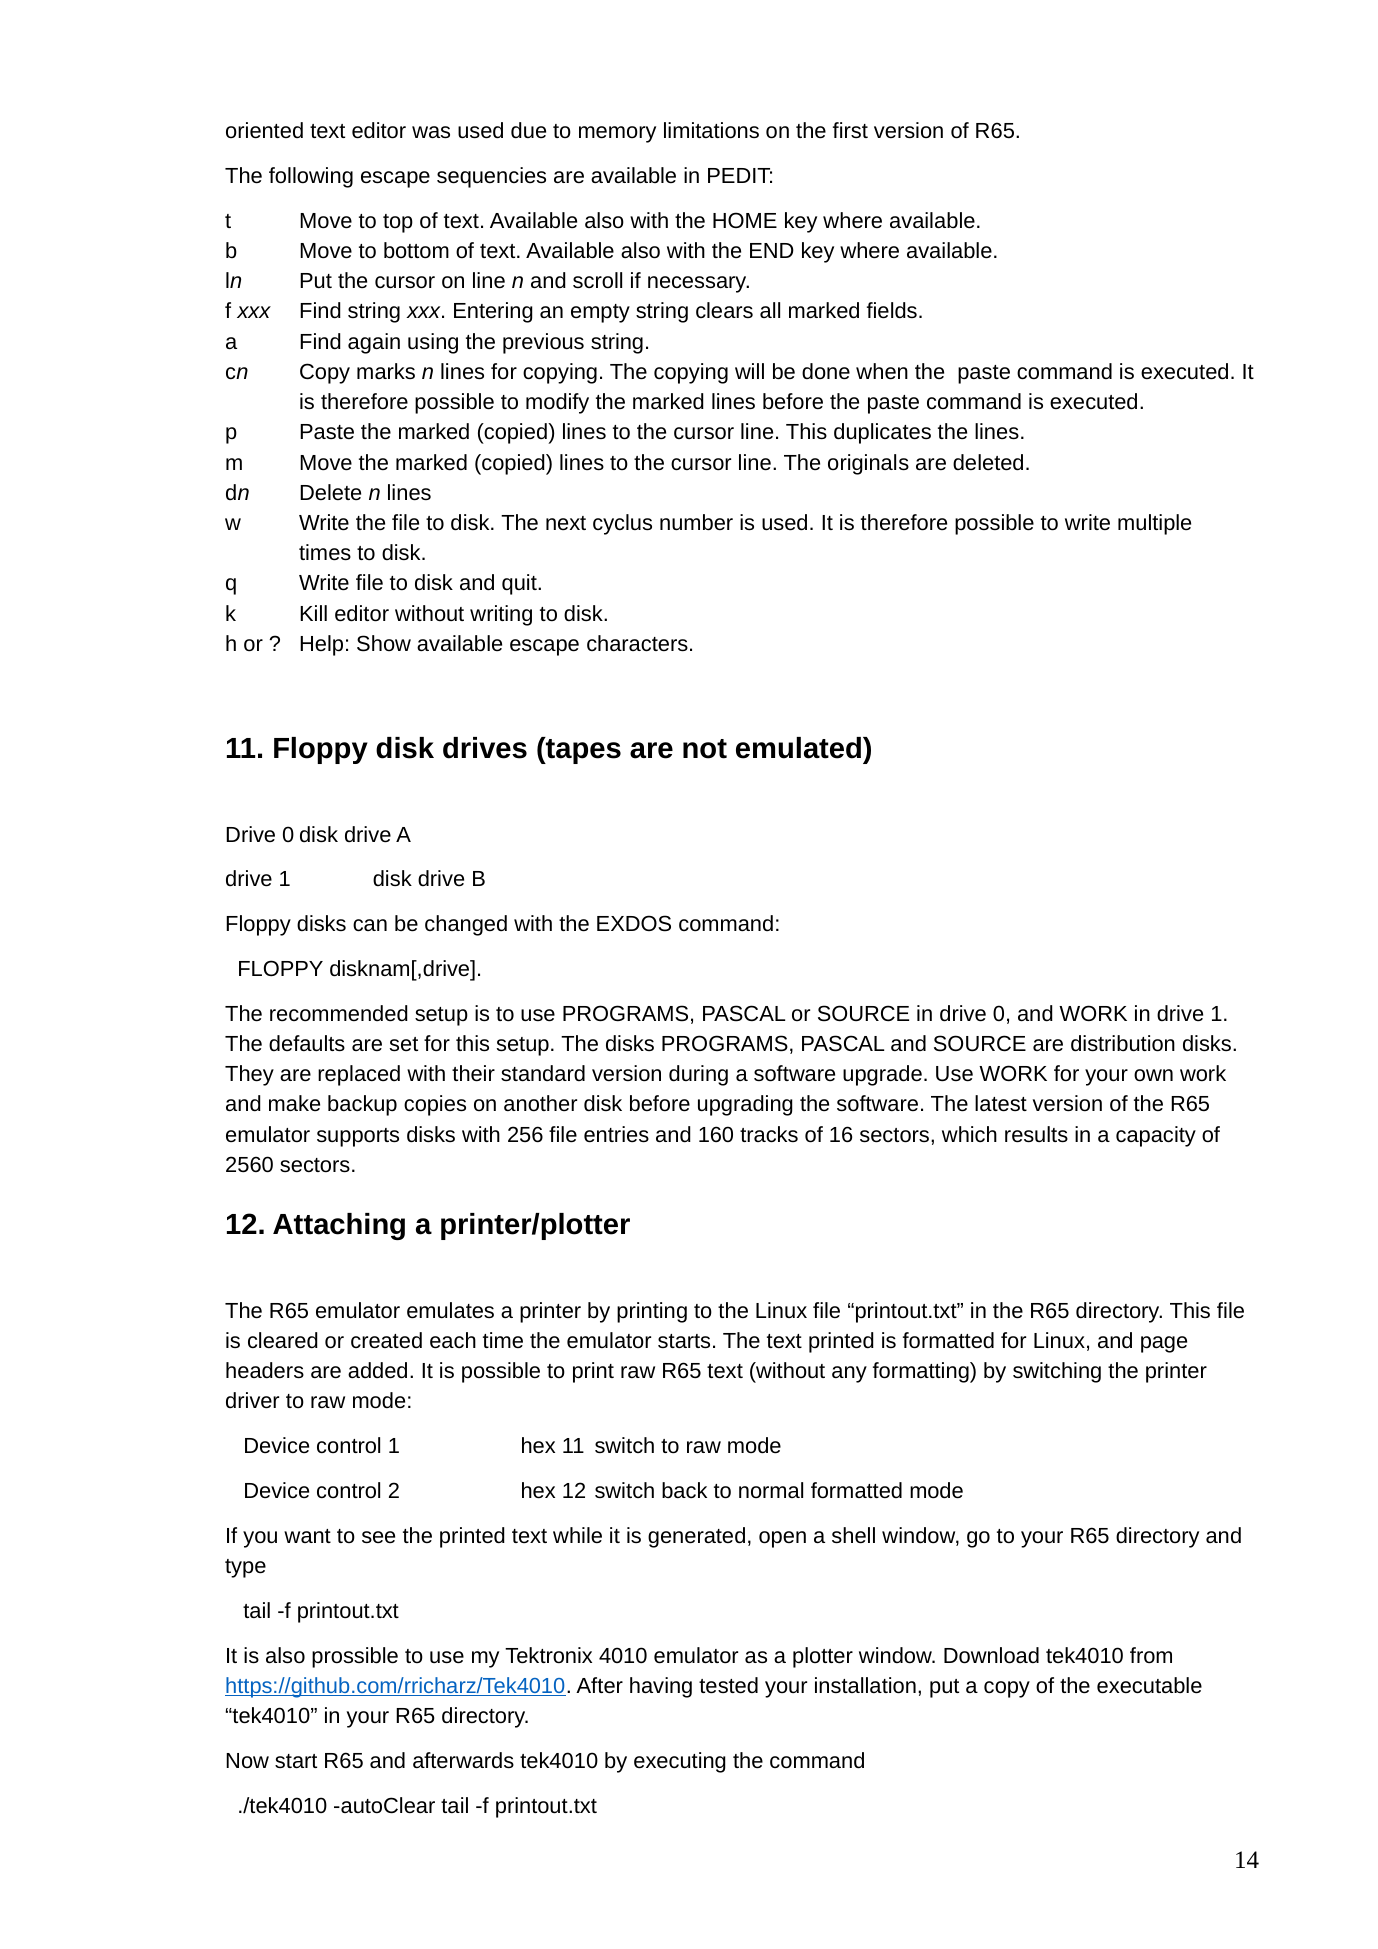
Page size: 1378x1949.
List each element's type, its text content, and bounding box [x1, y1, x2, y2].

subtitle 12. Attaching a printer/plotter [225, 1207, 1259, 1240]
text Now start R65 and afterwards tek4010 by executing the command [225, 1748, 1259, 1773]
text tail -f printout.txt [225, 1598, 1259, 1623]
text It is also prossible to use my Tektronix 4010 emulator as a plotter window. Download tek4010 from https://github.com/rricharz/Tek4010. After having tested your installation, put a copy of the executable “tek4010” in your R65 directory. [225, 1642, 1259, 1728]
text drive 1 disk drive B [225, 866, 1259, 891]
text Device control 1 hex 11 switch to raw mode [225, 1433, 1259, 1458]
text The R65 emulator emulates a printer by printing to the Linux file “printout.txt” in the R65 directory. This file is cleared or created each time the emulator starts. The text printed is formatted for Linux, and page headers are added. It is possible to print raw R65 text (without any formatting) by switching the printer driver to raw mode: [225, 1298, 1259, 1413]
subtitle 11. Floppy disk drives (tapes are not emulated) [225, 731, 1259, 764]
text FLOPPY disknam[,drive]. [225, 956, 1259, 981]
text Drive 0 disk drive A [225, 821, 1259, 847]
text The following escape sequencies are available in PEDIT: [225, 163, 1259, 188]
text Device control 2 hex 12 switch back to normal formatted mode [225, 1478, 1259, 1503]
text The recommended setup is to use PROGRAMS, PASCAL or SOURCE in drive 0, and WORK in drive 1. The defaults are set for this setup. The disks PROGRAMS, PASCAL and SOURCE are distribution disks. They are replaced with their standard version during a software upgrade. Use WORK for your own work and make backup copies on another disk before upgrading the software. The latest version of the R65 emulator supports disks with 256 file entries and 160 tracks of 16 sectors, which results in a capacity of 2560 sectors. [225, 1001, 1259, 1177]
text oriented text editor was used due to memory limitations on the first version of R65. [225, 118, 1259, 143]
text If you want to see the printed text while it is generated, open a shell window, go to your R65 directory and type [225, 1523, 1259, 1578]
text Floppy disks can be changed with the EXDOS command: [225, 911, 1259, 936]
text ./tek4010 -autoClear tail -f printout.txt [225, 1792, 1259, 1818]
text t Move to top of text. Available also with the HOME key where available. b Move to bottom of text. Available also with the END key where available. ln Put the cursor on line n and scroll if necessary. f xxx Find string xxx. Entering an empty string clears all marked fields. a Find again using the previous string. cn Copy marks n lines for copying. The copying will be done when the paste command is executed. It is therefore possible to modify the marked lines before the paste command is executed. p Paste the marked (copied) lines to the cursor line. This duplicates the lines. m Move the marked (copied) lines to the cursor line. The originals are deleted. dn Delete n lines w Write the file to disk. The next cyclus number is used. It is therefore possible to write multiple times to disk. q Write file to disk and quit. k Kill editor without writing to disk. h or ? Help: Show available escape characters. [225, 208, 1259, 656]
